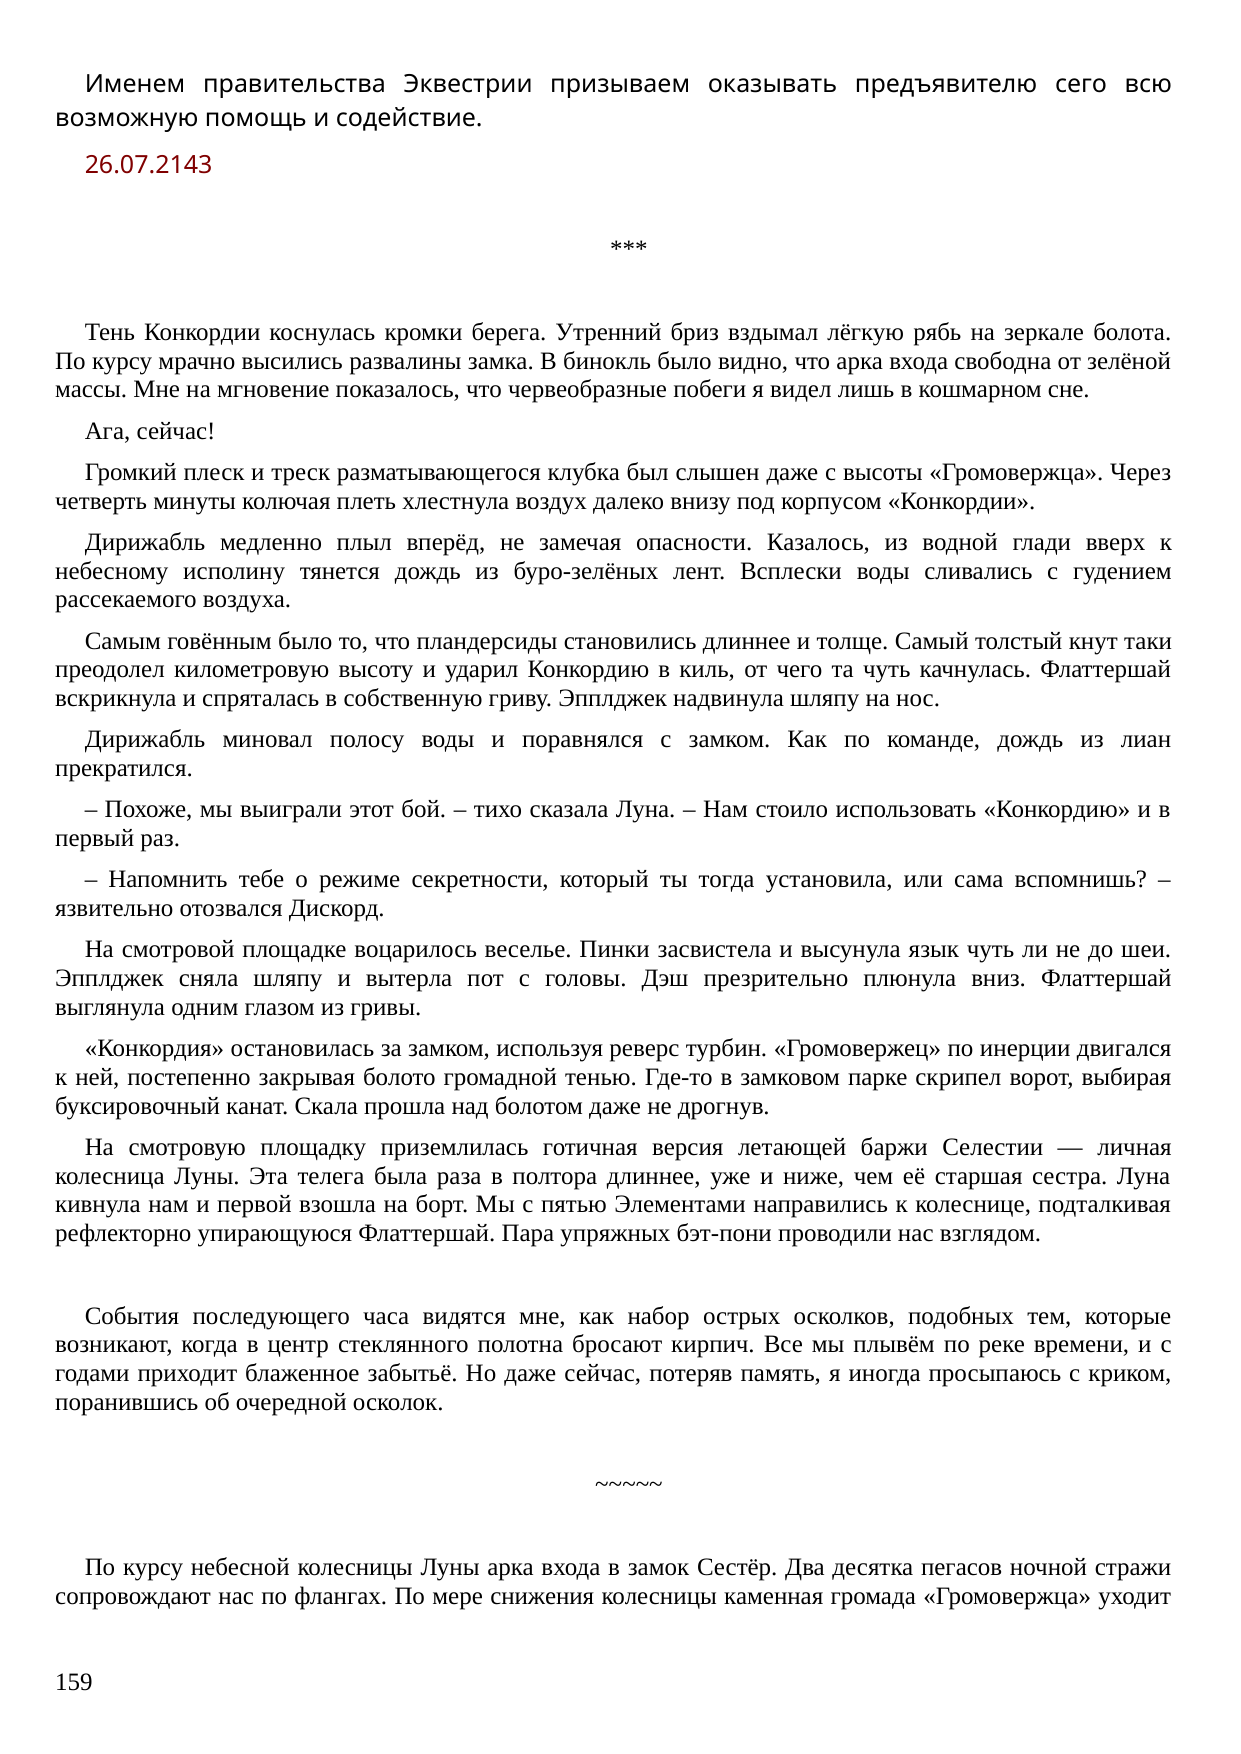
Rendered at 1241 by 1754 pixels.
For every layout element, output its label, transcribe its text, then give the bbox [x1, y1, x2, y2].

text *** [55, 234, 1173, 263]
text Тень Конкордии коснулась кромки берега. Утренний бриз вздымал лёгкую рябь на зеркале болота. По курсу мрачно высились развалины замка. В бинокль было видно, что арка входа свободна от зелёной массы. Мне на мгновение показалось, что червеобразные побеги я видел лишь в кошмарном сне. [55, 317, 1173, 403]
text Самым говённым было то, что пландерсиды становились длиннее и толще. Самый толстый кнут таки преодолел километровую высоту и ударил Конкордию в киль, от чего та чуть качнулась. Флаттершай вскрикнула и спряталась в собственную гриву. Эпплджек надвинула шляпу на нос. [55, 626, 1173, 712]
text На смотровую площадку приземлилась готичная версия летающей баржи Селестии — личная колесница Луны. Эта телега была раза в полтора длиннее, уже и ниже, чем её старшая сестра. Луна кивнула нам и первой взошла на борт. Мы с пятью Элементами направились к колеснице, подталкивая рефлекторно упирающуюся Флаттершай. Пара упряжных бэт-пони проводили нас взглядом. [55, 1132, 1173, 1247]
text 26.07.2143 [55, 147, 1173, 181]
text Именем правительства Эквестрии призываем оказывать предъявителю сего всю возможную помощь и содействие. [55, 66, 1173, 134]
text События последующего часа видятся мне, как набор острых осколков, подобных тем, которые возникают, когда в центр стеклянного полотна бросают кирпич. Все мы плывём по реке времени, и с годами приходит блаженное забытьё. Но даже сейчас, потеряв память, я иногда просыпаюсь с криком, поранившись об очередной осколок. [55, 1301, 1173, 1416]
text На смотровой площадке воцарилось веселье. Пинки засвистела и высунула язык чуть ли не до шеи. Эпплджек сняла шляпу и вытерла пот с головы. Дэш презрительно плюнула вниз. Флаттершай выглянула одним глазом из гривы. [55, 934, 1173, 1021]
text Громкий плеск и треск разматывающегося клубка был слышен даже с высоты «Громовержца». Через четверть минуты колючая плеть хлестнула воздух далеко внизу под корпусом «Конкордии». [55, 457, 1173, 514]
text – Похоже, мы выиграли этот бой. – тихо сказала Луна. – Нам стоило использовать «Конкордию» и в первый раз. [55, 794, 1173, 852]
text – Напомнить тебе о режиме секретности, который ты тогда установила, или сама вспомнишь? – язвительно отозвался Дискорд. [55, 864, 1173, 922]
text ~~~~~ [55, 1469, 1173, 1498]
text Дирижабль медленно плыл вперёд, не замечая опасности. Казалось, из водной глади вверх к небесному исполину тянется дождь из буро-зелёных лент. Всплески воды сливались с гудением рассекаемого воздуха. [55, 527, 1173, 613]
text Ага, сейчас! [55, 416, 1173, 444]
text По курсу небесной колесницы Луны арка входа в замок Сестёр. Два десятка пегасов ночной стражи сопровождают нас по флангах. По мере снижения колесницы каменная громада «Громовержца» уходит [55, 1552, 1173, 1609]
text «Конкордия» остановилась за замком, используя реверс турбин. «Громовержец» по инерции двигался к ней, постепенно закрывая болото громадной тенью. Где-то в замковом парке скрипел ворот, выбирая буксировочный канат. Скала прошла над болотом даже не дрогнув. [55, 1033, 1173, 1119]
text Дирижабль миновал полосу воды и поравнялся с замком. Как по команде, дождь из лиан прекратился. [55, 724, 1173, 782]
